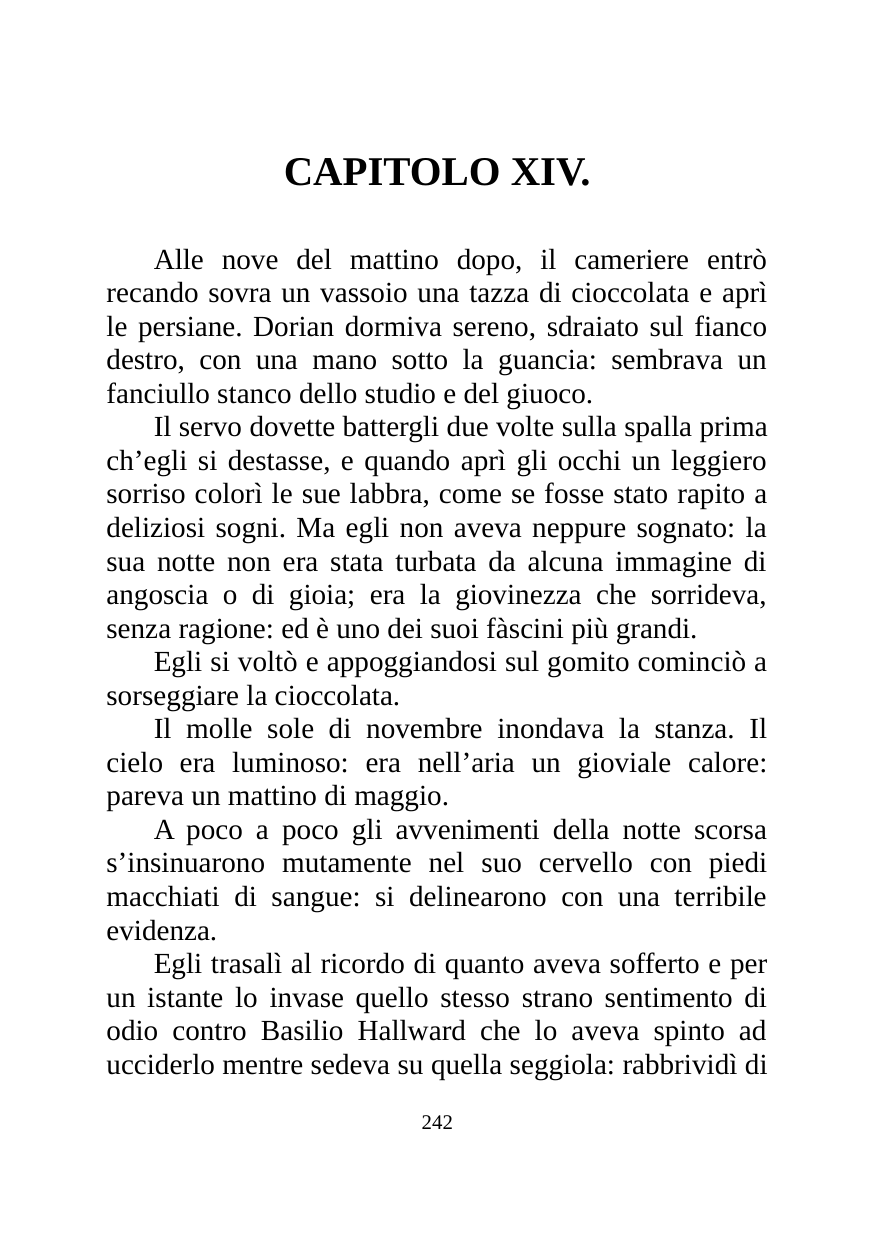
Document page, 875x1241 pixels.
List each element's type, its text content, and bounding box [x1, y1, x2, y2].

text Egli si voltò e appoggiandosi sul gomito cominciò a sorseggiare la cioccolata. [106, 644, 768, 711]
text Il servo dovette battergli due volte sulla spalla prima ch’egli si destasse, e quando aprì gli occhi un leggiero sorriso colorì le sue labbra, come se fosse stato rapito a deliziosi sogni. Ma egli non aveva neppure sognato: la sua notte non era stata turbata da alcuna immagine di angoscia o di gioia; era la giovinezza che sorrideva, senza ragione: ed è uno dei suoi fàscini più grandi. [106, 409, 768, 644]
subtitle CAPITOLO XIV. [106, 148, 768, 194]
text Alle nove del mattino dopo, il cameriere entrò recando sovra un vassoio una tazza di cioccolata e aprì le persiane. Dorian dormiva sereno, sdraiato sul fianco destro, con una mano sotto la guancia: sembrava un fanciullo stanco dello studio e del giuoco. [106, 242, 768, 409]
text A poco a poco gli avvenimenti della notte scorsa s’insinuarono mutamente nel suo cervello con piedi macchiati di sangue: si delinearono con una terribile evidenza. [106, 812, 768, 946]
text Il molle sole di novembre inondava la stanza. Il cielo era luminoso: era nell’aria un gioviale calore: pareva un mattino di maggio. [106, 711, 768, 812]
text Egli trasalì al ricordo di quanto aveva sofferto e per un istante lo invase quello stesso strano sentimento di odio contro Basilio Hallward che lo aveva spinto ad ucciderlo mentre sedeva su quella seggiola: rabbrividì di [106, 946, 768, 1080]
